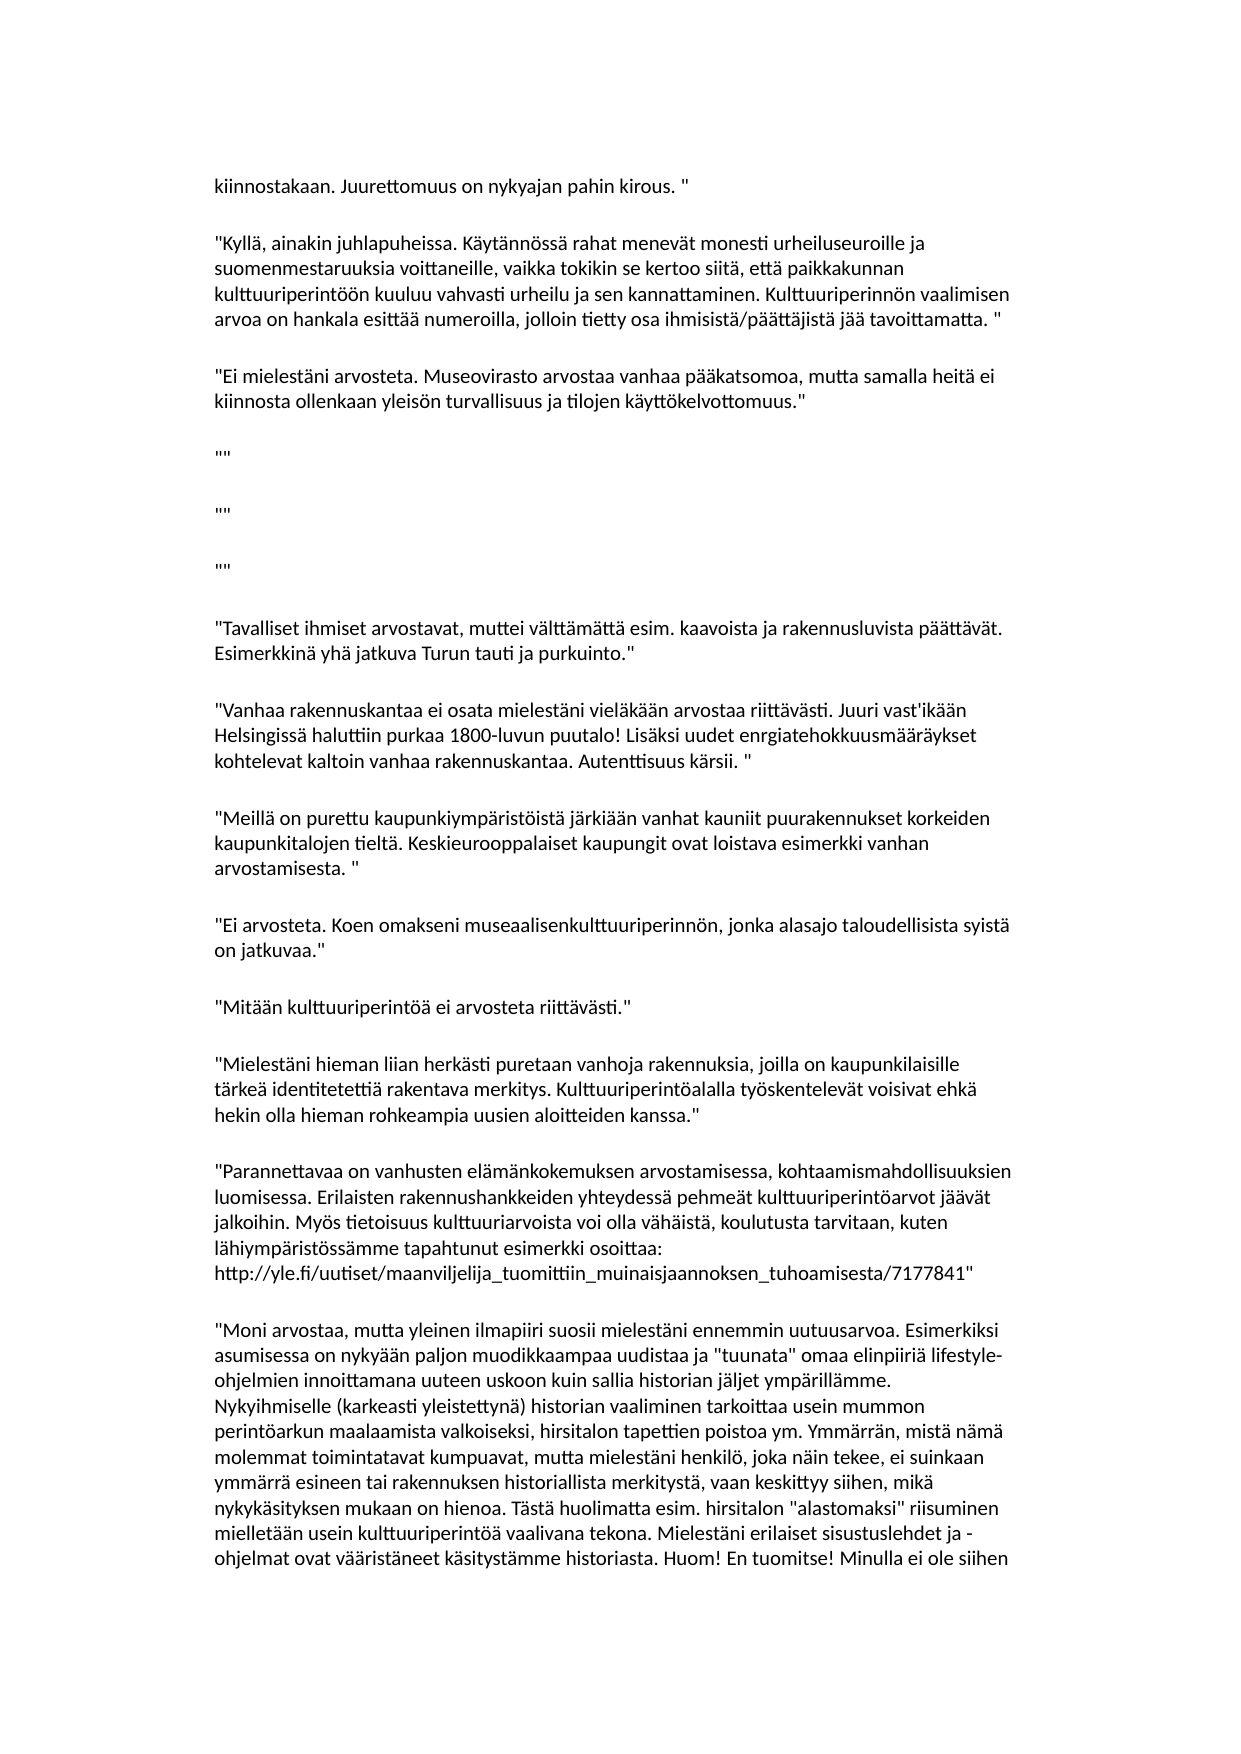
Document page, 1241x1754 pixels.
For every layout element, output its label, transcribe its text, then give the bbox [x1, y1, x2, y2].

table_cell "" [214, 478, 1028, 535]
table_cell "" [214, 535, 1028, 592]
table_cell kiinnostakaan. Juurettomuus on nykyajan pahin kirous. " [214, 150, 1028, 207]
table_cell "Parannettavaa on vanhusten elämänkokemuksen arvostamisessa, kohtaamismahdollisuuksien luomisessa. Erilaisten rakennushankkeiden yhteydessä pehmeät kulttuuriperintöarvot jäävät jalkoihin. Myös tietoisuus kulttuuriarvoista voi olla vähäistä, koulutusta tarvitaan, kuten lähiympäristössämme tapahtunut esimerkki osoittaa: http://yle.fi/uutiset/maanviljelija_tuomittiin_muinaisjaannoksen_tuhoamisesta/7177841" [214, 1135, 1028, 1293]
table_cell "Moni arvostaa, mutta yleinen ilmapiiri suosii mielestäni ennemmin uutuusarvoa. Esimerkiksi asumisessa on nykyään paljon muodikkaampaa uudistaa ja "tuunata" omaa elinpiiriä lifestyle-ohjelmien innoittamana uuteen uskoon kuin sallia historian jäljet ympärillämme. Nykyihmiselle (karkeasti yleistettynä) historian vaaliminen tarkoittaa usein mummon perintöarkun maalaamista valkoiseksi, hirsitalon tapettien poistoa ym. Ymmärrän, mistä nämä molemmat toimintatavat kumpuavat, mutta mielestäni henkilö, joka näin tekee, ei suinkaan ymmärrä esineen tai rakennuksen historiallista merkitystä, vaan keskittyy siihen, mikä nykykäsityksen mukaan on hienoa. Tästä huolimatta esim. hirsitalon "alastomaksi" riisuminen mielletään usein kulttuuriperintöä vaalivana tekona. Mielestäni erilaiset sisustuslehdet ja -ohjelmat ovat vääristäneet käsitystämme historiasta. Huom! En tuomitse! Minulla ei ole siihen [214, 1293, 1028, 1579]
table_cell "Tavalliset ihmiset arvostavat, muttei välttämättä esim. kaavoista ja rakennusluvista päättävät. Esimerkkinä yhä jatkuva Turun tauti ja purkuinto." [214, 592, 1028, 674]
table_cell "Mitään kulttuuriperintöä ei arvosteta riittävästi." [214, 971, 1028, 1027]
table_cell "Ei mielestäni arvosteta. Museovirasto arvostaa vanhaa pääkatsomoa, mutta samalla heitä ei kiinnosta ollenkaan yleisön turvallisuus ja tilojen käyttökelvottomuus." [214, 340, 1028, 422]
table_cell "Mielestäni hieman liian herkästi puretaan vanhoja rakennuksia, joilla on kaupunkilaisille tärkeä identitetettiä rakentava merkitys. Kulttuuriperintöalalla työskentelevät voisivat ehkä hekin olla hieman rohkeampia uusien aloitteiden kanssa." [214, 1028, 1028, 1135]
table_cell "Ei arvosteta. Koen omakseni museaalisenkulttuuriperinnön, jonka alasajo taloudellisista syistä on jatkuvaa." [214, 889, 1028, 971]
table_cell "" [214, 422, 1028, 478]
table_cell "Meillä on purettu kaupunkiympäristöistä järkiään vanhat kauniit puurakennukset korkeiden kaupunkitalojen tieltä. Keskieurooppalaiset kaupungit ovat loistava esimerkki vanhan arvostamisesta. " [214, 781, 1028, 889]
table_cell "Vanhaa rakennuskantaa ei osata mielestäni vieläkään arvostaa riittävästi. Juuri vast'ikään Helsingissä haluttiin purkaa 1800-luvun puutalo! Lisäksi uudet enrgiatehokkuusmääräykset kohtelevat kaltoin vanhaa rakennuskantaa. Autenttisuus kärsii. " [214, 674, 1028, 781]
table_cell "Kyllä, ainakin juhlapuheissa. Käytännössä rahat menevät monesti urheiluseuroille ja suomenmestaruuksia voittaneille, vaikka tokikin se kertoo siitä, että paikkakunnan kulttuuriperintöön kuuluu vahvasti urheilu ja sen kannattaminen. Kulttuuriperinnön vaalimisen arvoa on hankala esittää numeroilla, jolloin tietty osa ihmisistä/päättäjistä jää tavoittamatta. " [214, 207, 1028, 339]
